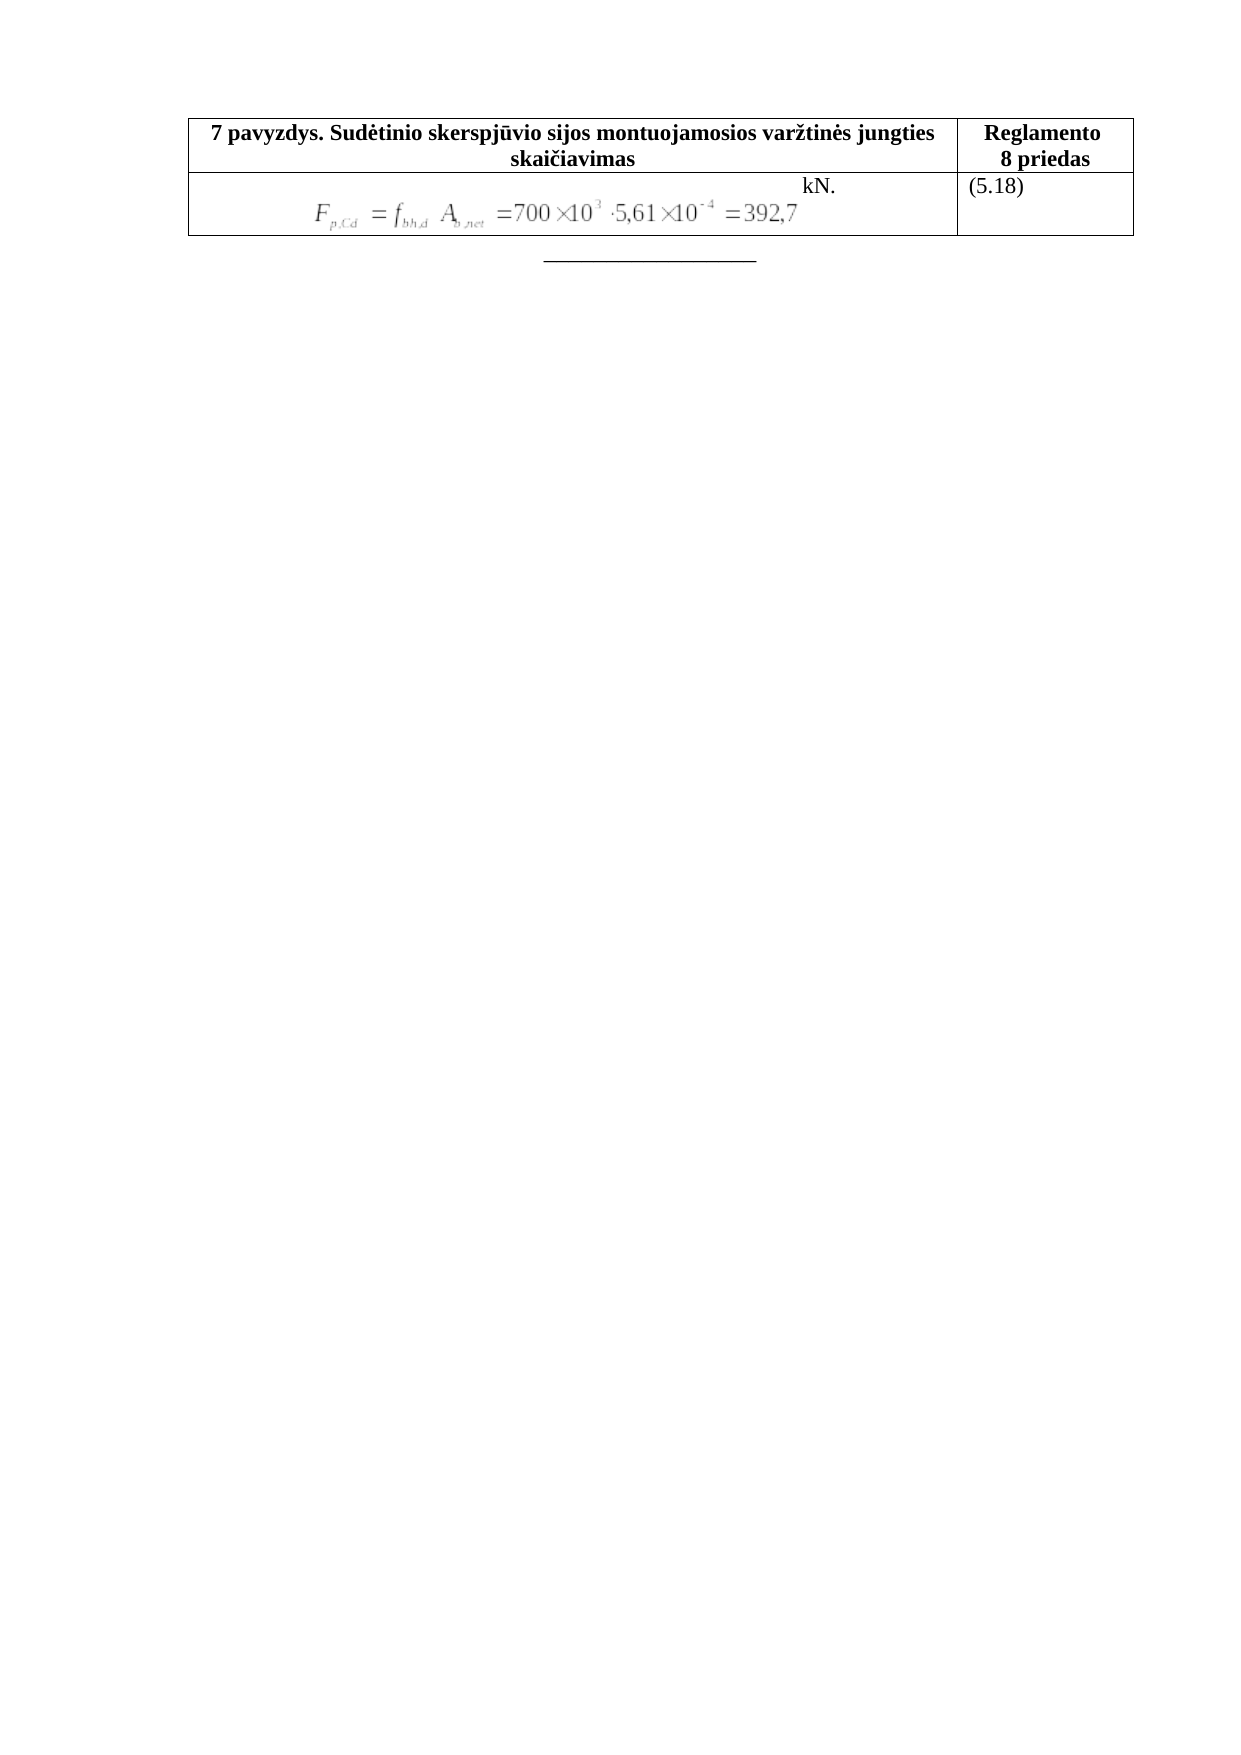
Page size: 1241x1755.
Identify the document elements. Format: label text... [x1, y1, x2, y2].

table_header 7 pavyzdys. Sudėtinio skerspjūvio sijos montuojamosios varžtinės jungties skaičiavimas [189, 119, 957, 172]
text _________________ [177, 236, 1122, 265]
table_cell (5.18) [958, 173, 1133, 235]
table_header Reglamento 8 priedas [958, 119, 1133, 172]
table_cell kN. [189, 173, 957, 235]
